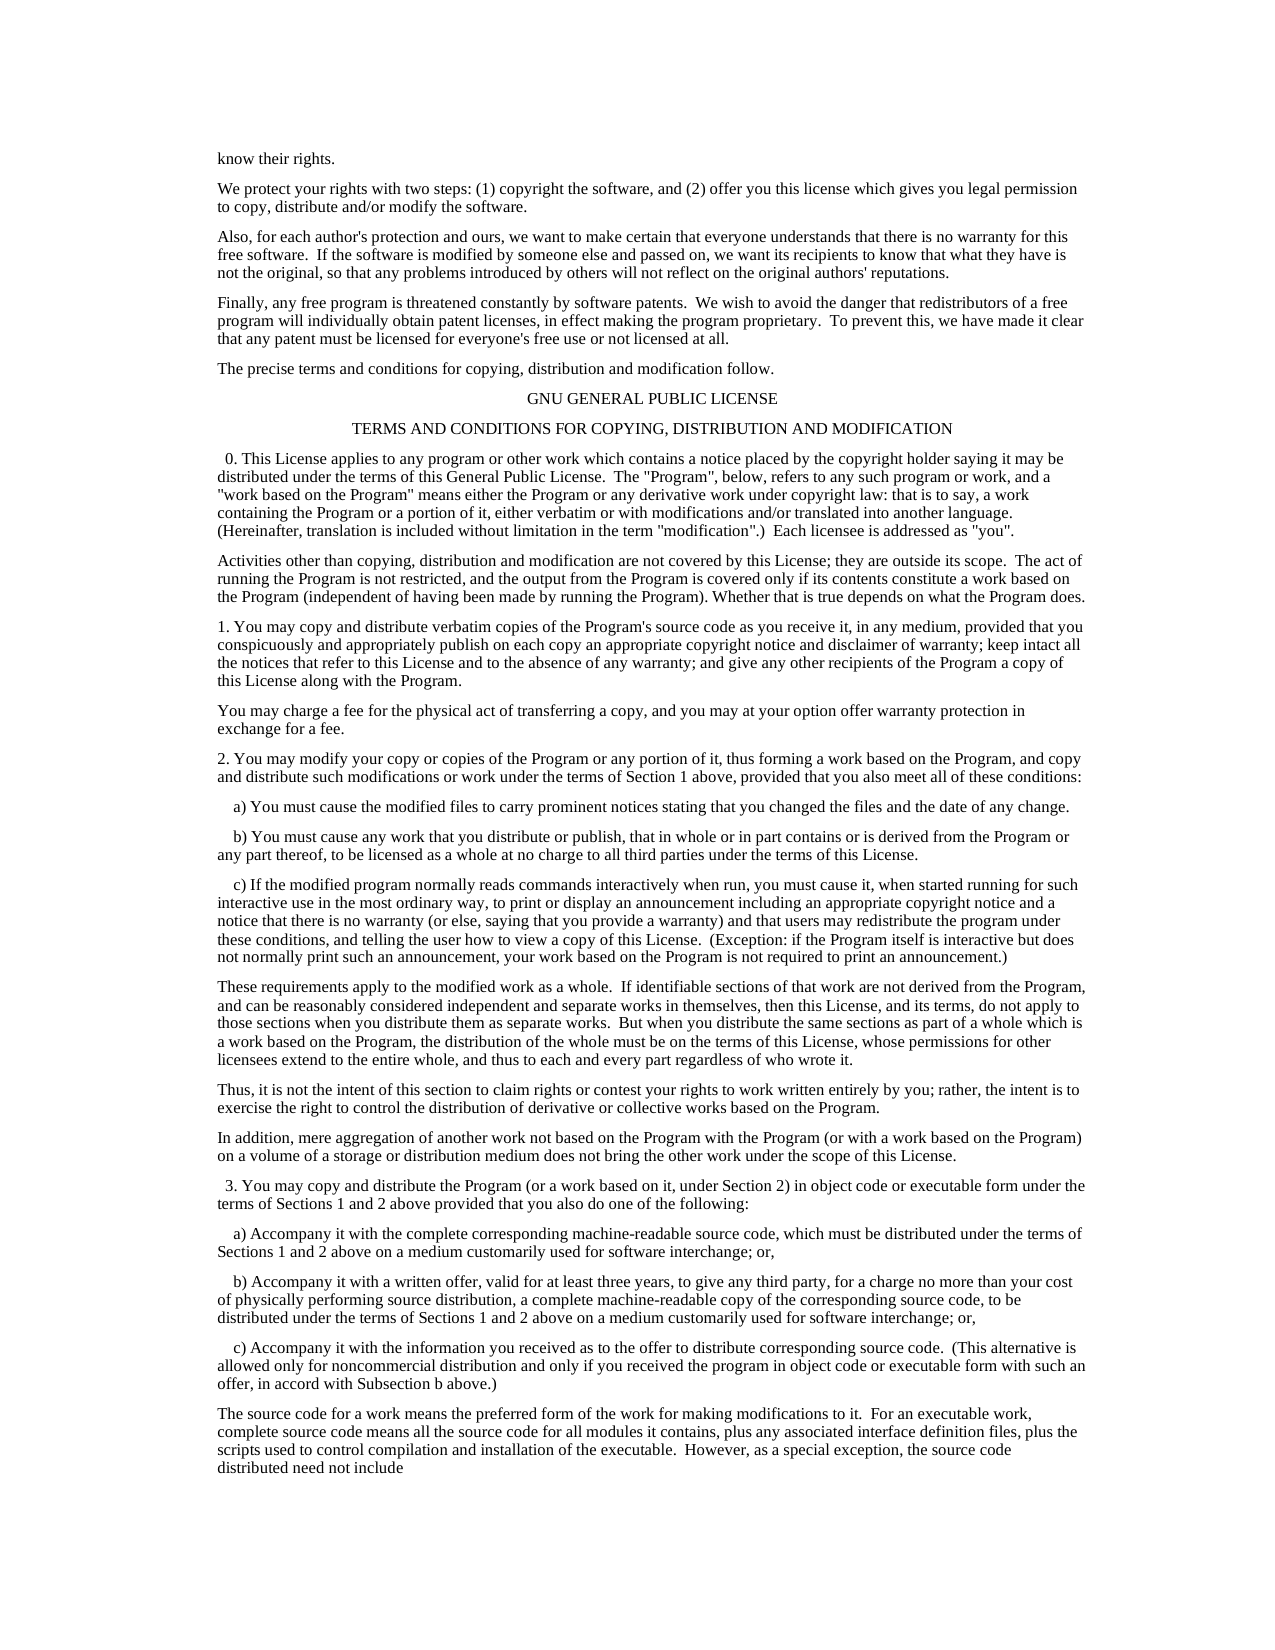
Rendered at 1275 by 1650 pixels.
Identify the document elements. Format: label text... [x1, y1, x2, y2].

text Also, for each author's protection and ours, we want to make certain that everyone understands that there is no warranty for this free software. If the software is modified by someone else and passed on, we want its recipients to know that what they have is not the original, so that any problems introduced by others will not reflect on the original authors' reputations. [217, 228, 1087, 282]
text These requirements apply to the modified work as a whole. If identifiable sections of that work are not derived from the Program, and can be reasonably considered independent and separate works in themselves, then this License, and its terms, do not apply to those sections when you distribute them as separate works. But when you distribute the same sections as part of a whole which is a work based on the Program, the distribution of the whole must be on the terms of this License, whose permissions for other licensees extend to the entire whole, and thus to each and every part regardless of who wrote it. [217, 978, 1087, 1068]
text 1. You may copy and distribute verbatim copies of the Program's source code as you receive it, in any medium, provided that you conspicuously and appropriately publish on each copy an appropriate copyright notice and disclaimer of warranty; keep intact all the notices that refer to this License and to the absence of any warranty; and give any other recipients of the Program a copy of this License along with the Program. [217, 618, 1087, 690]
text know their rights. [217, 150, 1087, 168]
text In addition, mere aggregation of another work not based on the Program with the Program (or with a work based on the Program) on a volume of a storage or distribution medium does not bring the other work under the scope of this License. [217, 1128, 1087, 1164]
text Thus, it is not the intent of this section to claim rights or contest your rights to work written entirely by you; rather, the intent is to exercise the right to control the distribution of derivative or collective works based on the Program. [217, 1081, 1087, 1117]
text 0. This License applies to any program or other work which contains a notice placed by the copyright holder saying it may be distributed under the terms of this General Public License. The "Program", below, refers to any such program or work, and a "work based on the Program" means either the Program or any derivative work under copyright law: that is to say, a work containing the Program or a portion of it, either verbatim or with modifications and/or translated into another language. (Hereinafter, translation is included without limitation in the term "modification".) Each licensee is addressed as "you". [217, 450, 1087, 540]
text GNU GENERAL PUBLIC LICENSE [217, 390, 1087, 408]
text 3. You may copy and distribute the Program (or a work based on it, under Section 2) in object code or executable form under the terms of Sections 1 and 2 above provided that you also do one of the following: [217, 1177, 1087, 1213]
text The precise terms and conditions for copying, distribution and modification follow. [217, 360, 1087, 378]
text a) Accompany it with the complete corresponding machine-readable source code, which must be distributed under the terms of Sections 1 and 2 above on a medium customarily used for software interchange; or, [217, 1224, 1087, 1261]
text Activities other than copying, distribution and modification are not covered by this License; they are outside its scope. The act of running the Program is not restricted, and the output from the Program is covered only if its contents constitute a work based on the Program (independent of having been made by running the Program). Whether that is true depends on what the Program does. [217, 552, 1087, 606]
text a) You must cause the modified files to carry prominent notices stating that you changed the files and the date of any change. [217, 798, 1087, 816]
text You may charge a fee for the physical act of transferring a copy, and you may at your option offer warranty protection in exchange for a fee. [217, 702, 1087, 738]
text b) Accompany it with a written offer, valid for at least three years, to give any third party, for a charge no more than your cost of physically performing source distribution, a complete machine-readable copy of the corresponding source code, to be distributed under the terms of Sections 1 and 2 above on a medium customarily used for software interchange; or, [217, 1273, 1087, 1327]
text c) Accompany it with the information you received as to the offer to distribute corresponding source code. (This alternative is allowed only for noncommercial distribution and only if you received the program in object code or executable form with such an offer, in accord with Subsection b above.) [217, 1339, 1087, 1393]
text TERMS AND CONDITIONS FOR COPYING, DISTRIBUTION AND MODIFICATION [217, 420, 1087, 438]
text b) You must cause any work that you distribute or publish, that in whole or in part contains or is derived from the Program or any part thereof, to be licensed as a whole at no charge to all third parties under the terms of this License. [217, 828, 1087, 864]
text The source code for a work means the preferred form of the work for making modifications to it. For an executable work, complete source code means all the source code for all modules it contains, plus any associated interface definition files, plus the scripts used to control compilation and installation of the executable. However, as a special exception, the source code distributed need not include [217, 1405, 1087, 1477]
text We protect your rights with two steps: (1) copyright the software, and (2) offer you this license which gives you legal permission to copy, distribute and/or modify the software. [217, 180, 1087, 216]
text c) If the modified program normally reads commands interactively when run, you must cause it, when started running for such interactive use in the most ordinary way, to print or display an announcement including an appropriate copyright notice and a notice that there is no warranty (or else, saying that you provide a warranty) and that users may redistribute the program under these conditions, and telling the user how to view a copy of this License. (Exception: if the Program itself is interactive but does not normally print such an announcement, your work based on the Program is not required to print an announcement.) [217, 876, 1087, 966]
text 2. You may modify your copy or copies of the Program or any portion of it, thus forming a work based on the Program, and copy and distribute such modifications or work under the terms of Section 1 above, provided that you also meet all of these conditions: [217, 750, 1087, 786]
text Finally, any free program is threatened constantly by software patents. We wish to avoid the danger that redistributors of a free program will individually obtain patent licenses, in effect making the program proprietary. To prevent this, we have made it clear that any patent must be licensed for everyone's free use or not licensed at all. [217, 294, 1087, 348]
